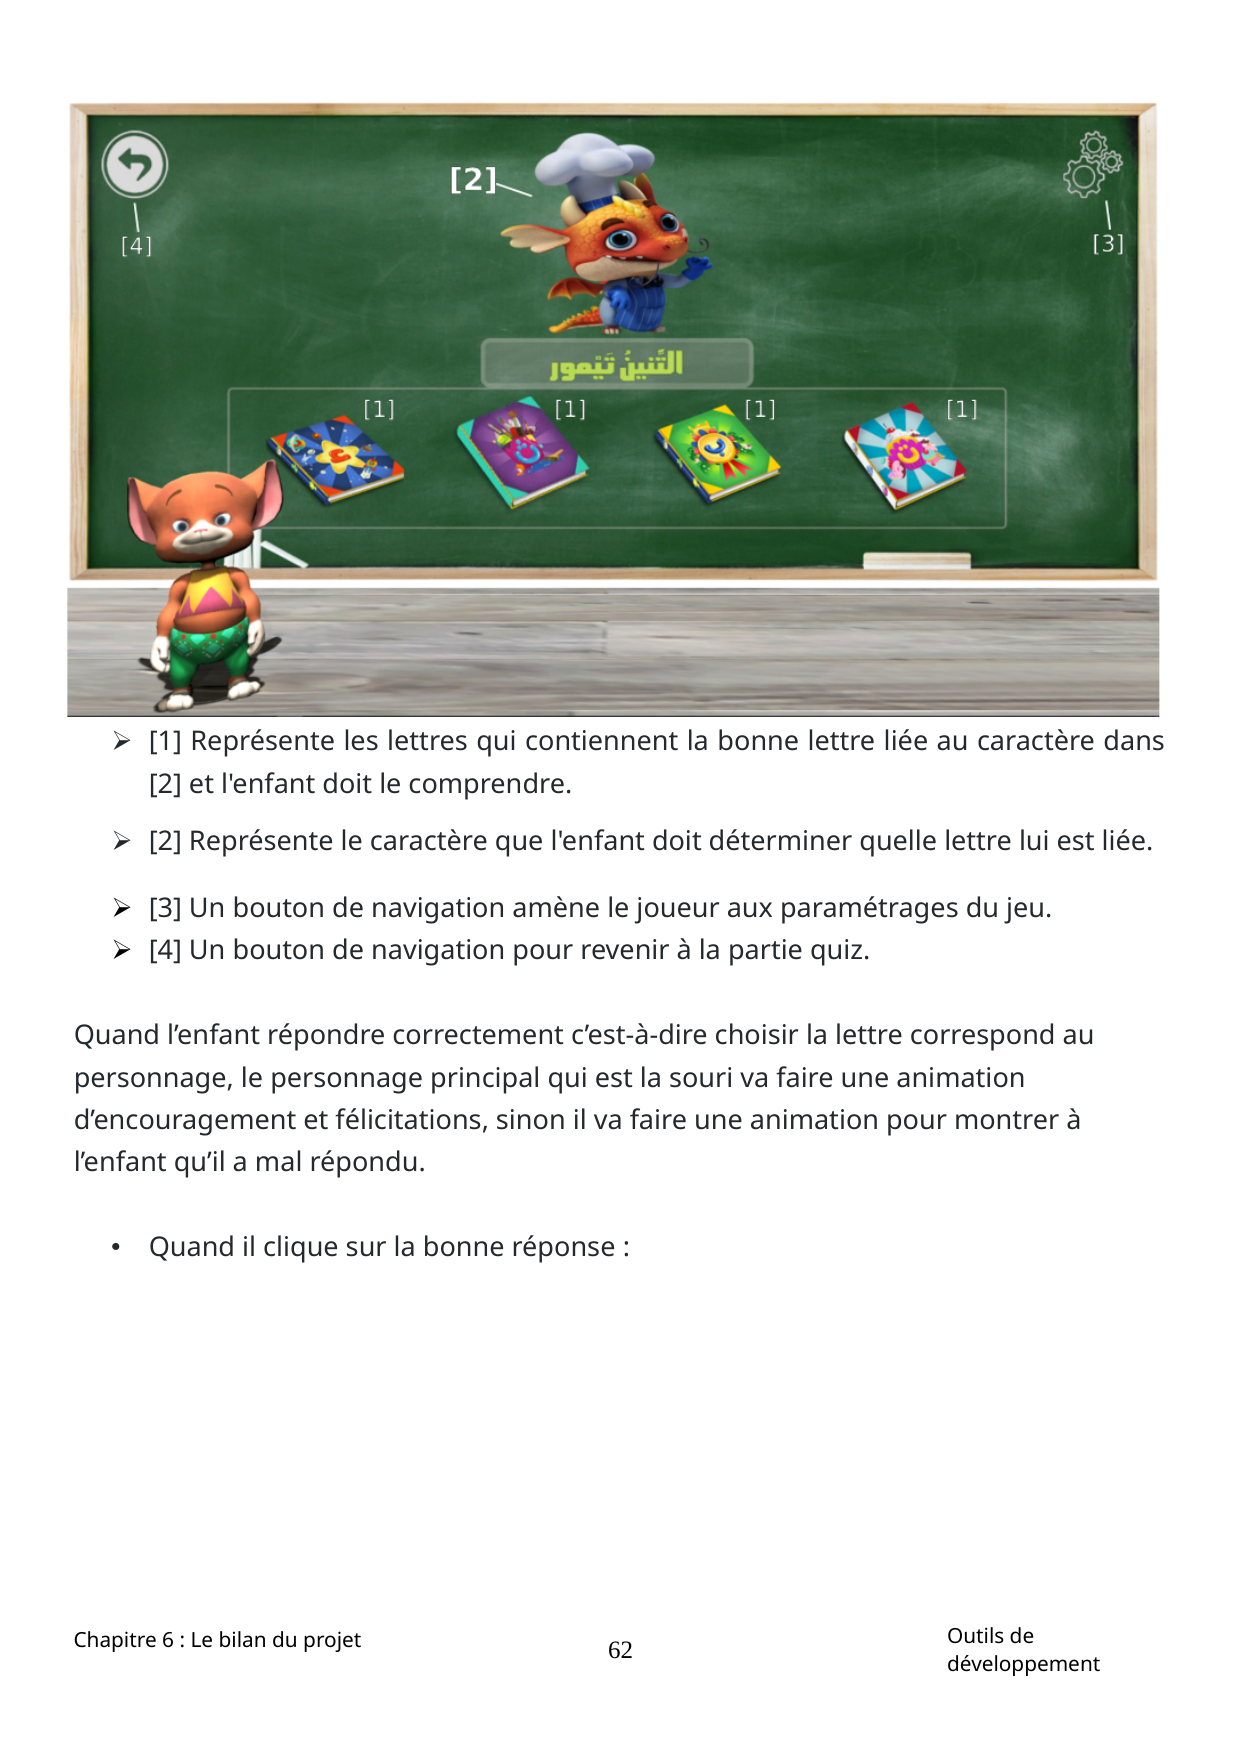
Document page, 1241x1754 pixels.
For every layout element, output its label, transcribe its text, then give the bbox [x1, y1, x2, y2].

list [3] Un bouton de navigation amène le joueur aux paramétrages du jeu. [111, 888, 1167, 925]
list Quand il clique sur la bonne réponse : [111, 1228, 1167, 1264]
text Quand l’enfant répondre correctement c’est-à-dire choisir la lettre correspond au personnage, le personnage principal qui est la souri va faire une animation d’encouragement et félicitations, sinon il va faire une animation pour montrer à l’enfant qu’il a mal répondu. [73, 1016, 1167, 1180]
list [1] Représente les lettres qui contiennent la bonne lettre liée au caractère dans [2] et l'enfant doit le comprendre. [111, 717, 1167, 801]
picture [67, 101, 1160, 717]
list [4] Un bouton de navigation pour revenir à la partie quiz. [111, 931, 1167, 968]
list [2] Représente le caractère que l'enfant doit déterminer quelle lettre lui est liée. [111, 821, 1167, 858]
